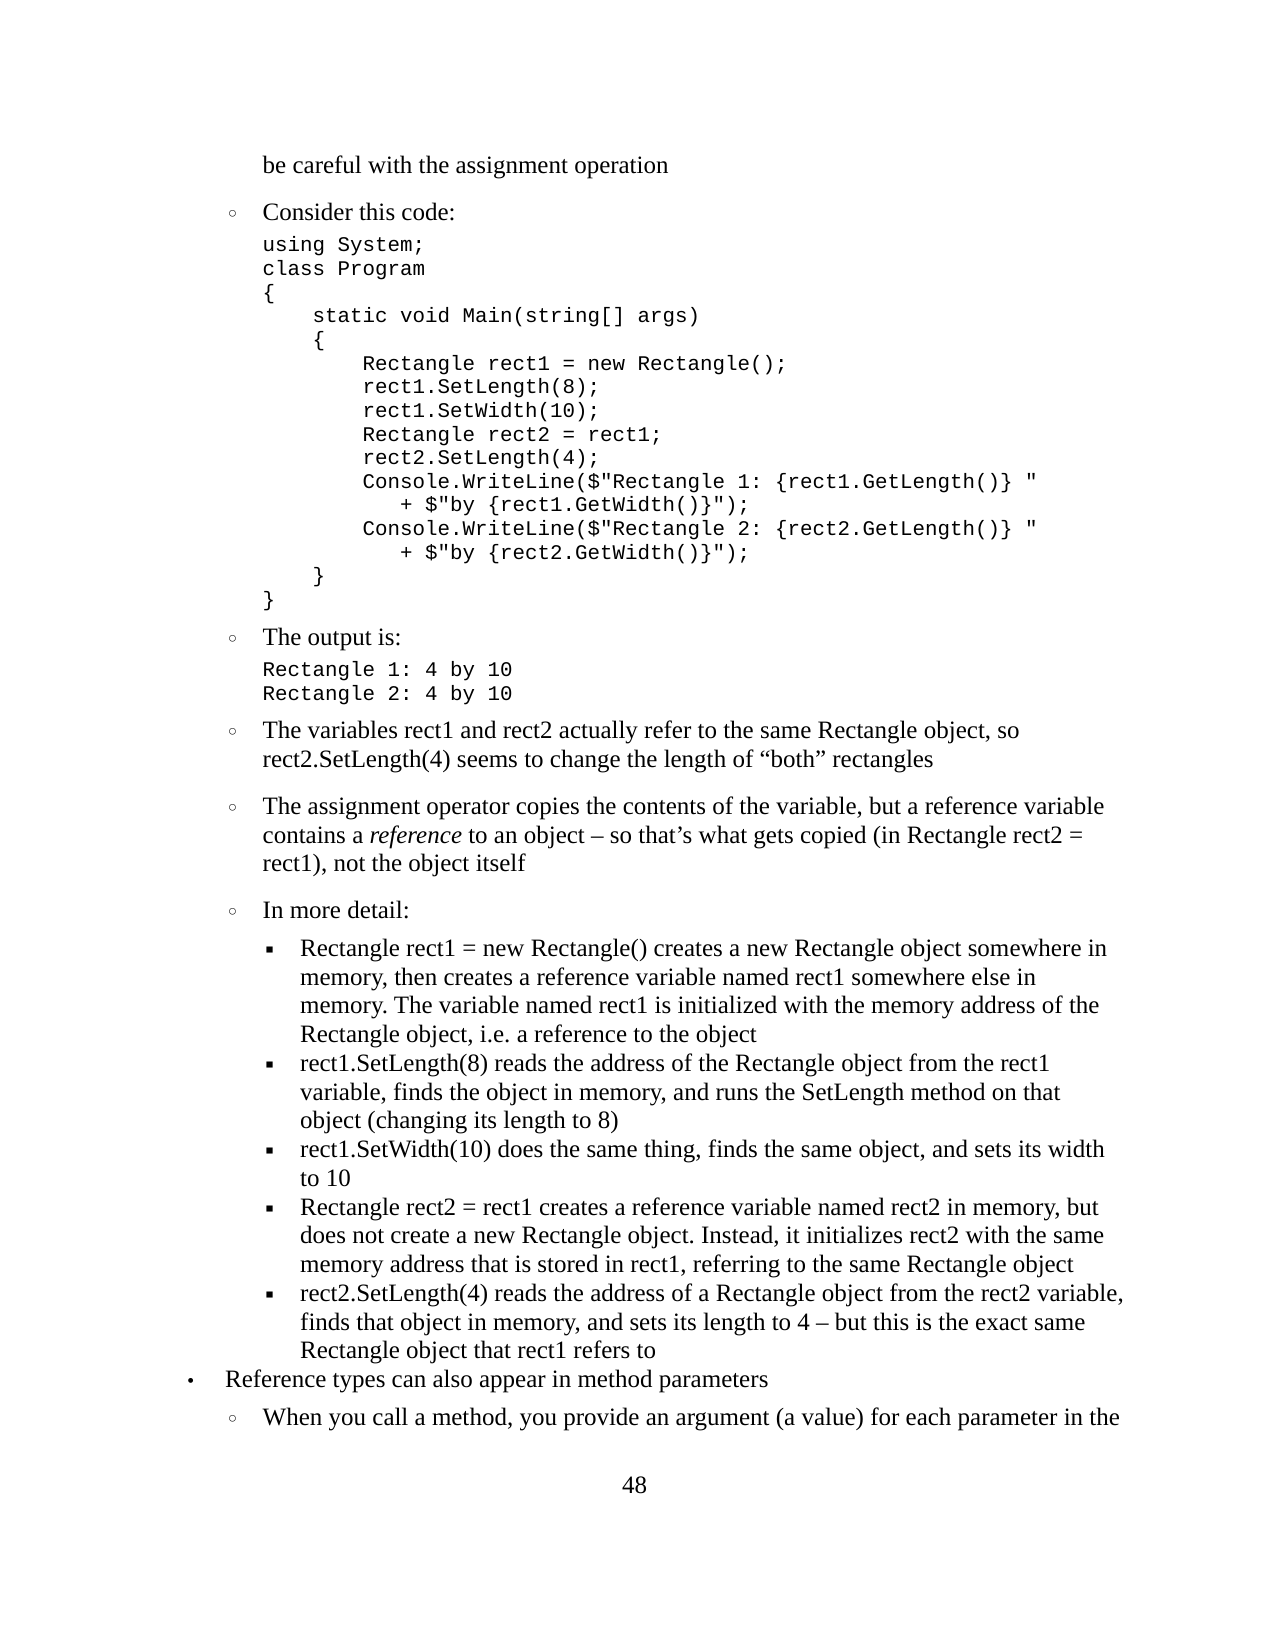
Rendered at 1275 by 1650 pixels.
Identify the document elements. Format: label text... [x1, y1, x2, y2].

list Reference types can also appear in method parameters [187, 1364, 1125, 1393]
list } [225, 565, 1125, 589]
list rect1.SetLength(8); [225, 376, 1125, 400]
list Rectangle rect1 = new Rectangle(); [225, 353, 1125, 376]
list Console.WriteLine($"Rectangle 1: {rect1.GetLength()} " [225, 471, 1125, 494]
list { [225, 282, 1125, 305]
list In more detail: [225, 895, 1125, 924]
list class Program [225, 258, 1125, 282]
list Rectangle rect2 = rect1 creates a reference variable named rect2 in memory, but does not create a new Rectangle object. Instead, it initializes rect2 with the same memory address that is stored in rect1, referring to the same Rectangle object [262, 1192, 1125, 1278]
list When you call a method, you provide an argument (a value) for each parameter in the [225, 1402, 1125, 1431]
list + $"by {rect1.GetWidth()}"); [225, 494, 1125, 518]
list rect1.SetWidth(10) does the same thing, finds the same object, and sets its width to 10 [262, 1134, 1125, 1192]
list + $"by {rect2.GetWidth()}"); [225, 542, 1125, 565]
list be careful with the assignment operation [225, 150, 1125, 179]
list Consider this code: [225, 197, 1125, 225]
list rect1.SetWidth(10); [225, 400, 1125, 423]
list rect2.SetLength(4); [225, 447, 1125, 471]
list rect2.SetLength(4) reads the address of a Rectangle object from the rect2 variable, finds that object in memory, and sets its length to 4 – but this is the exact same Rectangle object that rect1 refers to [262, 1278, 1125, 1364]
list Rectangle rect2 = rect1; [225, 423, 1125, 447]
list rect1.SetLength(8) reads the address of the Rectangle object from the rect1 variable, finds the object in memory, and runs the SetLength method on that object (changing its length to 8) [262, 1048, 1125, 1134]
list } [225, 589, 1125, 613]
list Rectangle rect1 = new Rectangle() creates a new Rectangle object somewhere in memory, then creates a reference variable named rect1 somewhere else in memory. The variable named rect1 is initialized with the memory address of the Rectangle object, i.e. a reference to the object [262, 933, 1125, 1048]
list static void Main(string[] args) [225, 305, 1125, 329]
list { [225, 329, 1125, 353]
list Rectangle 1: 4 by 10 [225, 659, 1125, 683]
list Rectangle 2: 4 by 10 [225, 683, 1125, 707]
list using System; [225, 234, 1125, 258]
list Console.WriteLine($"Rectangle 2: {rect2.GetLength()} " [225, 518, 1125, 542]
list The variables rect1 and rect2 actually refer to the same Rectangle object, so rect2.SetLength(4) seems to change the length of “both” rectangles [225, 716, 1125, 773]
list The output is: [225, 622, 1125, 650]
list The assignment operator copies the contents of the variable, but a reference variable contains a reference to an object – so that’s what gets copied (in Rectangle rect2 = rect1), not the object itself [225, 791, 1125, 877]
